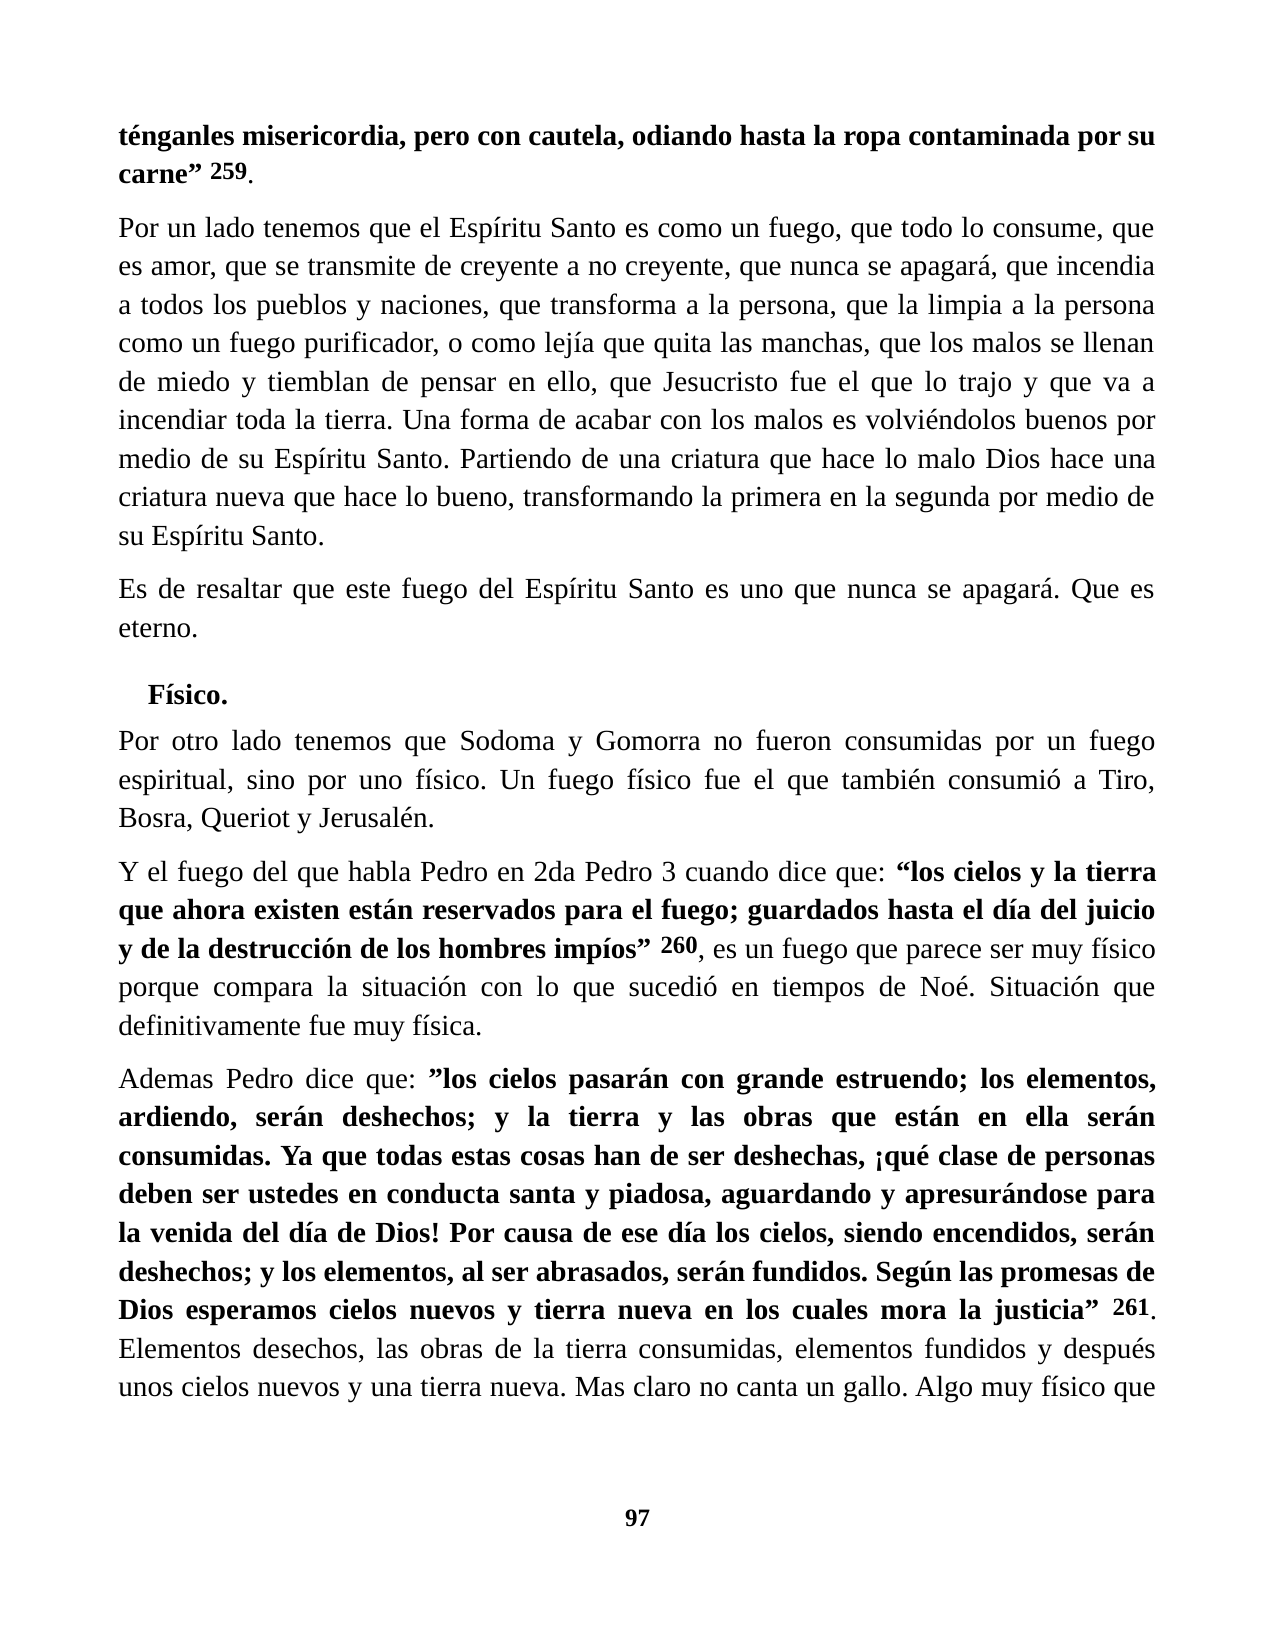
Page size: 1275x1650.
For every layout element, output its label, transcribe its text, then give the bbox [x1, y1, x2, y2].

text Ademas Pedro dice que: ”los cielos pasarán con grande estruendo; los elementos, ardiendo, serán deshechos; y la tierra y las obras que están en ella serán consumidas. Ya que todas estas cosas han de ser deshechas, ¡qué clase de personas deben ser ustedes en conducta santa y piadosa, aguardando y apresurándose para la venida del día de Dios! Por causa de ese día los cielos, siendo encendidos, serán deshechos; y los elementos, al ser abrasados, serán fundidos. Según las promesas de Dios esperamos cielos nuevos y tierra nueva en los cuales mora la justicia” . Elementos desechos, las obras de la tierra consumidas, elementos fundidos y después unos cielos nuevos y una tierra nueva. Mas claro no canta un gallo. Algo muy físico que [118, 1061, 1157, 1403]
text Y el fuego del que habla Pedro en 2da Pedro 3 cuando dice que: “los cielos y la tierra que ahora existen están reservados para el fuego; guardados hasta el día del juicio y de la destrucción de los hombres impíos” , es un fuego que parece ser muy físico porque compara la situación con lo que sucedió en tiempos de Noé. Situación que definitivamente fue muy física. [118, 854, 1157, 1041]
text Es de resaltar que este fuego del Espíritu Santo es uno que nunca se apagará. Que es eterno. [118, 571, 1157, 643]
text ténganles misericordia, pero con cautela, odiando hasta la ropa contaminada por su carne” . [118, 118, 1157, 190]
text Por otro lado tenemos que Sodoma y Gomorra no fueron consumidas por un fuego espiritual, sino por uno físico. Un fuego físico fue el que también consumió a Tiro, Bosra, Queriot y Jerusalén. [118, 723, 1157, 834]
subtitle Físico. [148, 677, 1157, 711]
text Por un lado tenemos que el Espíritu Santo es como un fuego, que todo lo consume, que es amor, que se transmite de creyente a no creyente, que nunca se apagará, que incendia a todos los pueblos y naciones, que transforma a la persona, que la limpia a la persona como un fuego purificador, o como lejía que quita las manchas, que los malos se llenan de miedo y tiemblan de pensar en ello, que Jesucristo fue el que lo trajo y que va a incendiar toda la tierra. Una forma de acabar con los malos es volviéndolos buenos por medio de su Espíritu Santo. Partiendo de una criatura que hace lo malo Dios hace una criatura nueva que hace lo bueno, transformando la primera en la segunda por medio de su Espíritu Santo. [118, 210, 1157, 552]
